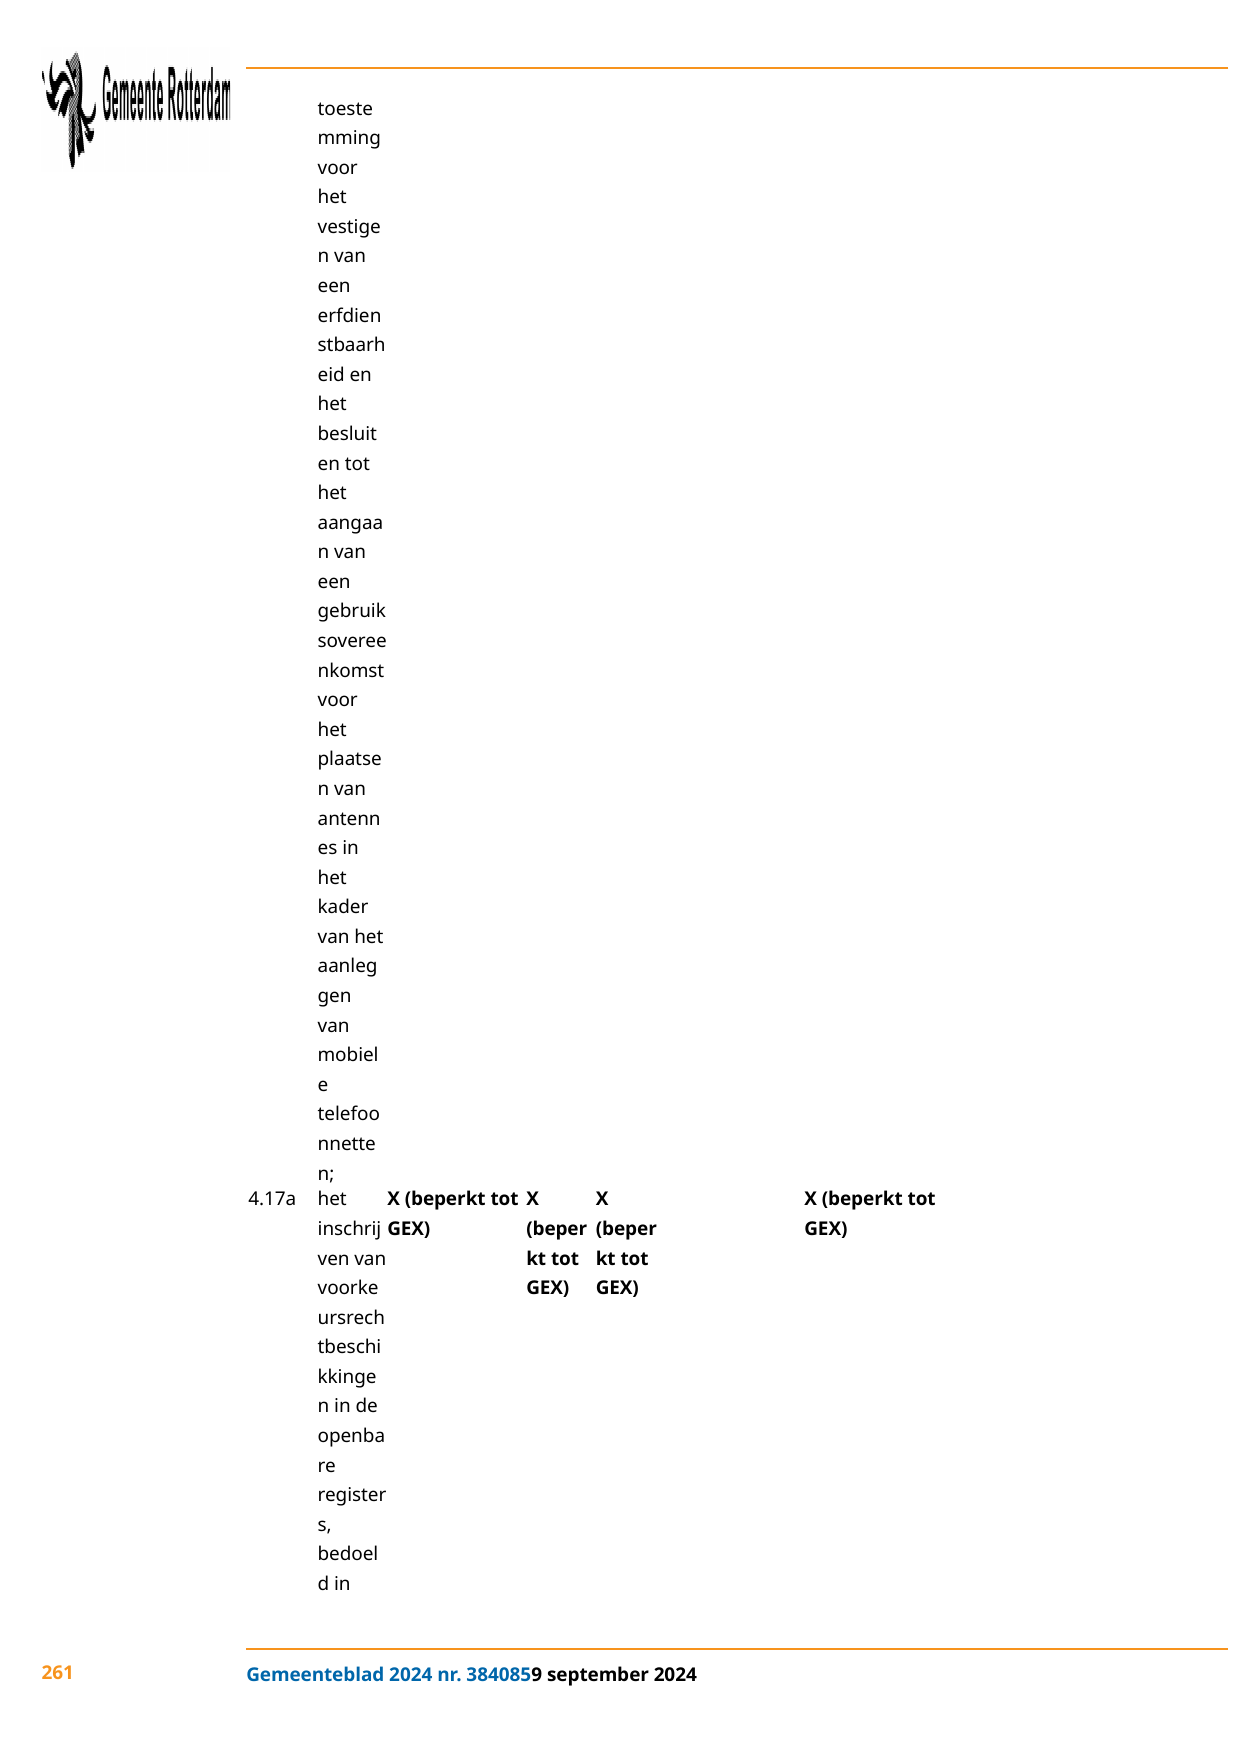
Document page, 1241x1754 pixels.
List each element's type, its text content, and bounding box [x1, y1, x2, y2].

table_cell toestemming voor het vestigen van een erfdienstbaarheid en het besluiten tot het aangaan van een gebruiksovereenkomst voor het plaatsen van antennes in het kader van het aanleggen van mobiele telefoonnetten; [318, 95, 387, 1186]
table_cell [526, 95, 596, 1186]
table_cell [943, 95, 1013, 1186]
table_cell het inschrijven van voorkeursrechtbeschikkingen in de openbare registers, bedoeld in [318, 1186, 387, 1596]
table_cell [248, 95, 317, 1186]
table_cell 4.17a [248, 1186, 317, 1596]
table_cell [665, 95, 804, 1186]
table_cell [596, 95, 665, 1186]
table_cell [804, 95, 943, 1186]
picture [41, 47, 231, 172]
table_cell [1082, 1186, 1152, 1596]
table_cell X (beperkt tot GEX) [526, 1186, 596, 1596]
table_cell [387, 95, 526, 1186]
table_cell [943, 1186, 1013, 1596]
table_cell [665, 1186, 804, 1596]
table_cell X (beperkt tot GEX) [596, 1186, 665, 1596]
table_cell [1082, 95, 1152, 1186]
table_cell [1013, 1186, 1082, 1596]
table_cell X (beperkt tot GEX) [387, 1186, 526, 1596]
table_cell [1013, 95, 1082, 1186]
table_cell X (beperkt tot GEX) [804, 1186, 943, 1596]
